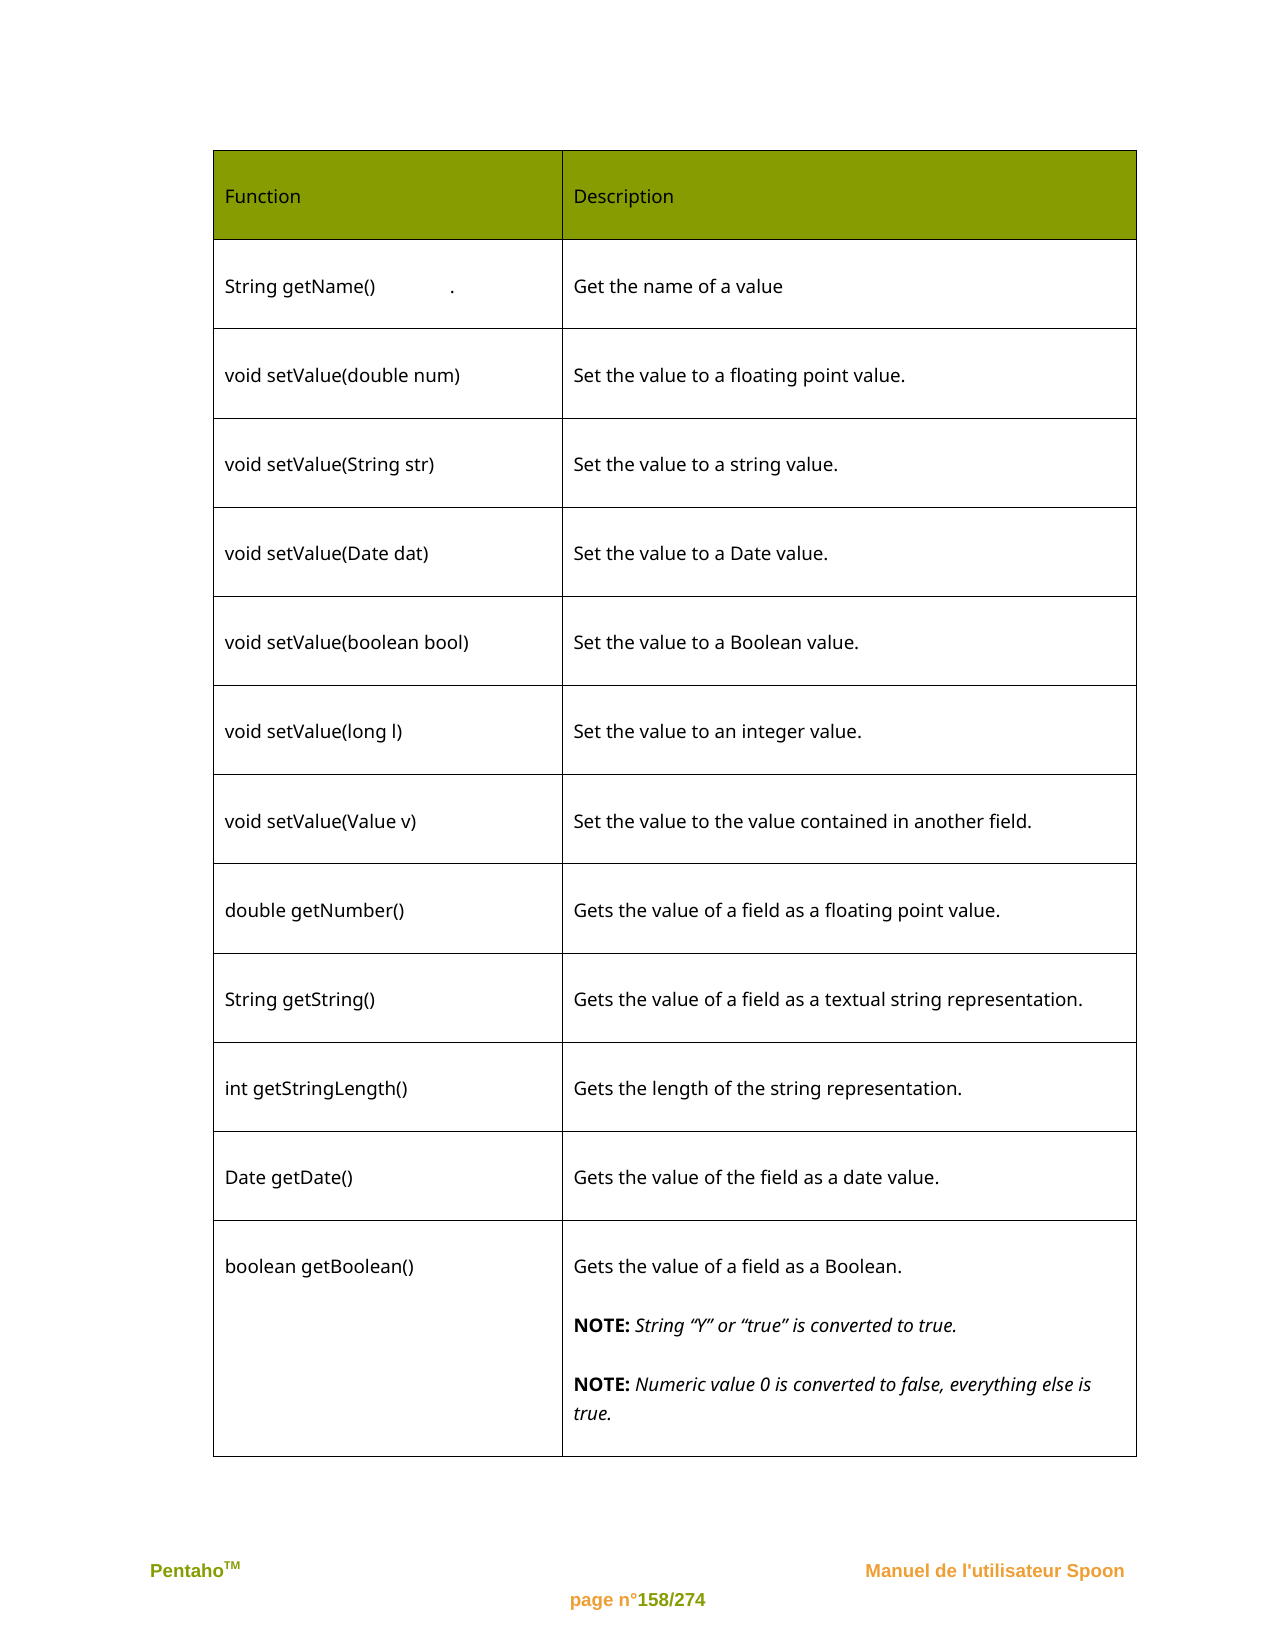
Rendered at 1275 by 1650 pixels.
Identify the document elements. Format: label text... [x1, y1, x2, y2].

table_cell void setValue(boolean bool) [214, 597, 562, 685]
table_cell String getName() . [214, 240, 562, 328]
table_cell int getStringLength() [214, 1043, 562, 1131]
table_cell void setValue(double num) [214, 329, 562, 417]
table_cell Gets the value of a field as a textual string representation. [563, 954, 1136, 1042]
table_cell Date getDate() [214, 1132, 562, 1220]
table_cell void setValue(Date dat) [214, 508, 562, 596]
table_cell Set the value to a floating point value. [563, 329, 1136, 417]
table_cell Gets the value of a field as a floating point value. [563, 864, 1136, 952]
table_cell void setValue(Value v) [214, 775, 562, 863]
table_cell Set the value to a Boolean value. [563, 597, 1136, 685]
table_header Description [563, 151, 1136, 239]
table_cell void setValue(long l) [214, 686, 562, 774]
table_cell Set the value to an integer value. [563, 686, 1136, 774]
table_cell Gets the value of a field as a Boolean. NOTE: String “Y” or “true” is converted to true. NOTE: Numeric value 0 is converted to false, everything else is true. [563, 1221, 1136, 1456]
table_cell Set the value to a string value. [563, 419, 1136, 507]
table_header Function [214, 151, 562, 239]
table_cell void setValue(String str) [214, 419, 562, 507]
table_cell Set the value to a Date value. [563, 508, 1136, 596]
table_cell double getNumber() [214, 864, 562, 952]
table_cell Gets the length of the string representation. [563, 1043, 1136, 1131]
table_cell Gets the value of the field as a date value. [563, 1132, 1136, 1220]
table_cell boolean getBoolean() [214, 1221, 562, 1456]
table_cell Get the name of a value [563, 240, 1136, 328]
table_cell String getString() [214, 954, 562, 1042]
table_cell Set the value to the value contained in another field. [563, 775, 1136, 863]
